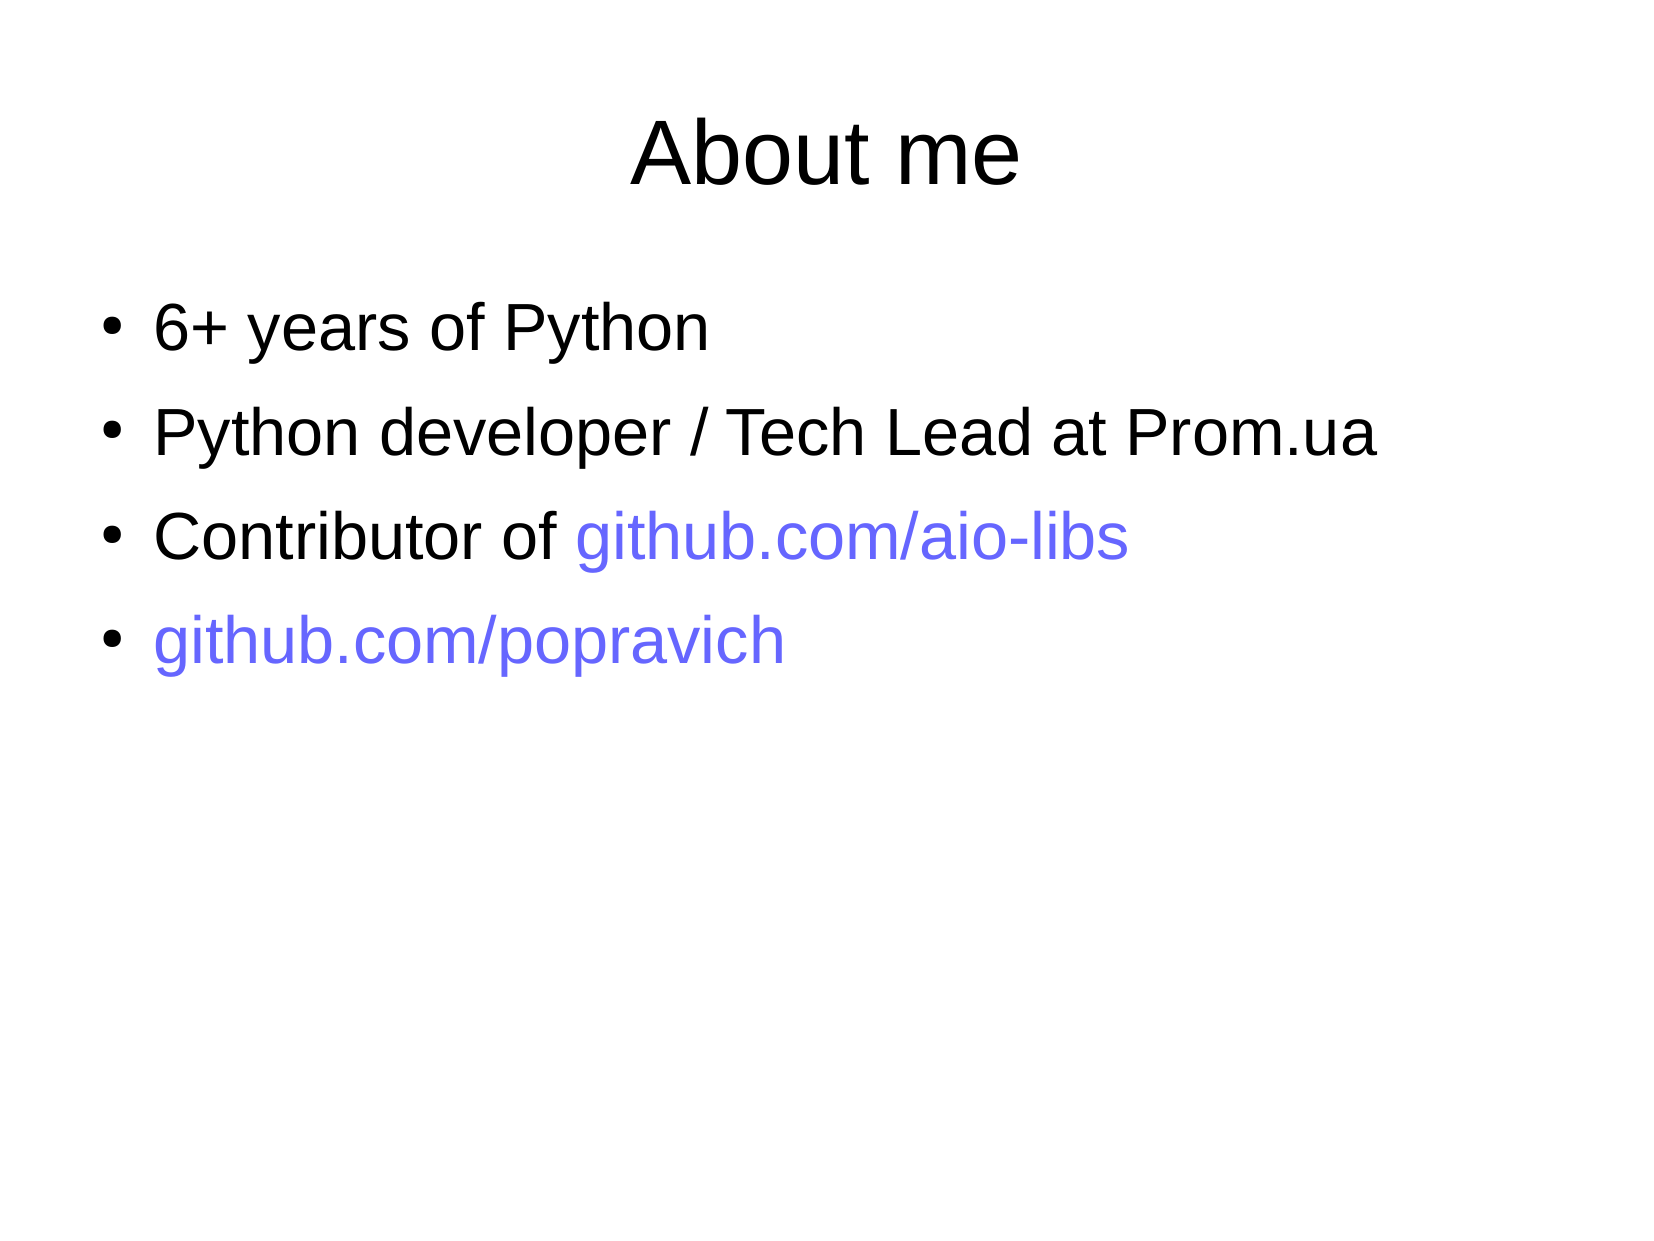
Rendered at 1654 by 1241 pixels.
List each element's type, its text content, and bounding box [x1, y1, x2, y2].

list 6+ years of Python Python developer / Tech Lead at Prom.ua Contributor of github.com/aio-libs github.com/popravich [82, 290, 1571, 1010]
title About me [82, 49, 1571, 257]
